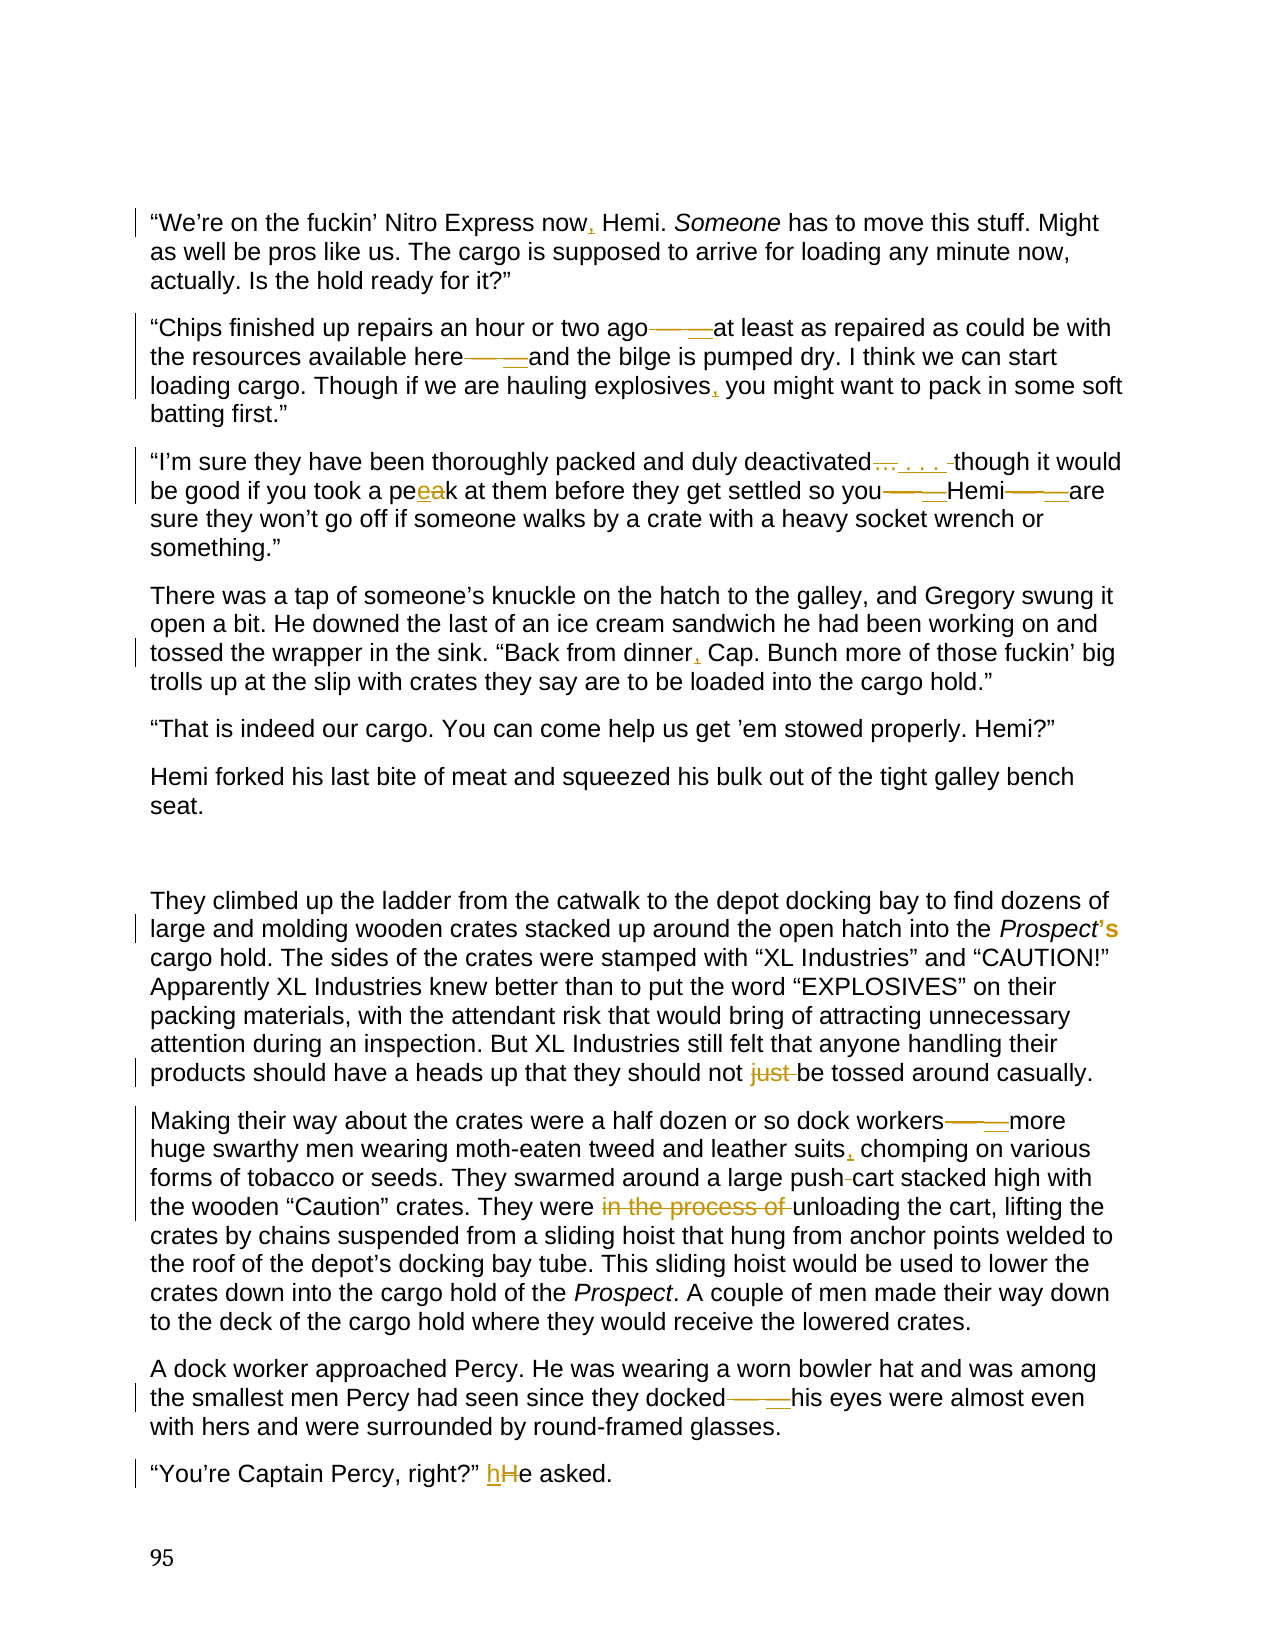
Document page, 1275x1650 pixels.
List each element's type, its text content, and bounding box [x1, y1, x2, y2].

text Making their way about the crates were a half dozen or so dock workers—more huge swarthy men wearing moth-eaten tweed and leather suits, chomping on various forms of tobacco or seeds. They swarmed around a large pushcart stacked high with the wooden “Caution” crates. They were unloading the cart, lifting the crates by chains suspended from a sliding hoist that hung from anchor points welded to the roof of the depot’s docking bay tube. This sliding hoist would be used to lower the crates down into the cargo hold of the Prospect. A couple of men made their way down to the deck of the cargo hold where they would receive the lowered crates. [150, 1106, 1125, 1336]
text Hemi forked his last bite of meat and squeezed his bulk out of the tight galley bench seat. [150, 762, 1125, 819]
text “We’re on the fuckin’ Nitro Express now, Hemi. Someone has to move this stuff. Might as well be pros like us. The cargo is supposed to arrive for loading any minute now, actually. Is the hold ready for it?” [150, 208, 1125, 294]
text “Chips finished up repairs an hour or two ago—at least as repaired as could be with the resources available here—and the bilge is pumped dry. I think we can start loading cargo. Though if we are hauling explosives, you might want to pack in some soft batting first.” [150, 313, 1125, 428]
text A dock worker approached Percy. He was wearing a worn bowler hat and was among the smallest men Percy had seen since they docked—his eyes were almost even with hers and were surrounded by round-framed glasses. [150, 1354, 1125, 1441]
text “You’re Captain Percy, right?” he asked. [150, 1459, 1125, 1488]
text “That is indeed our cargo. You can come help us get ’em stowed properly. Hemi?” [150, 714, 1125, 743]
text There was a tap of someone’s knuckle on the hatch to the galley, and Gregory swung it open a bit. He downed the last of an ice cream sandwich he had been working on and tossed the wrapper in the sink. “Back from dinner, Cap. Bunch more of those fuckin’ big trolls up at the slip with crates they say are to be loaded into the cargo hold.” [150, 581, 1125, 696]
text “I’m sure they have been thoroughly packed and duly deactivated . . . though it would be good if you took a peek at them before they get settled so you—Hemi—are sure they won’t go off if someone walks by a crate with a heavy socket wrench or something.” [150, 447, 1125, 562]
text They climbed up the ladder from the catwalk to the depot docking bay to find dozens of large and molding wooden crates stacked up around the open hatch into the Prospect’s cargo hold. The sides of the crates were stamped with “XL Industries” and “CAUTION!” Apparently XL Industries knew better than to put the word “EXPLOSIVES” on their packing materials, with the attendant risk that would bring of attracting unnecessary attention during an inspection. But XL Industries still felt that anyone handling their products should have a heads up that they should not be tossed around casually. [150, 886, 1125, 1087]
